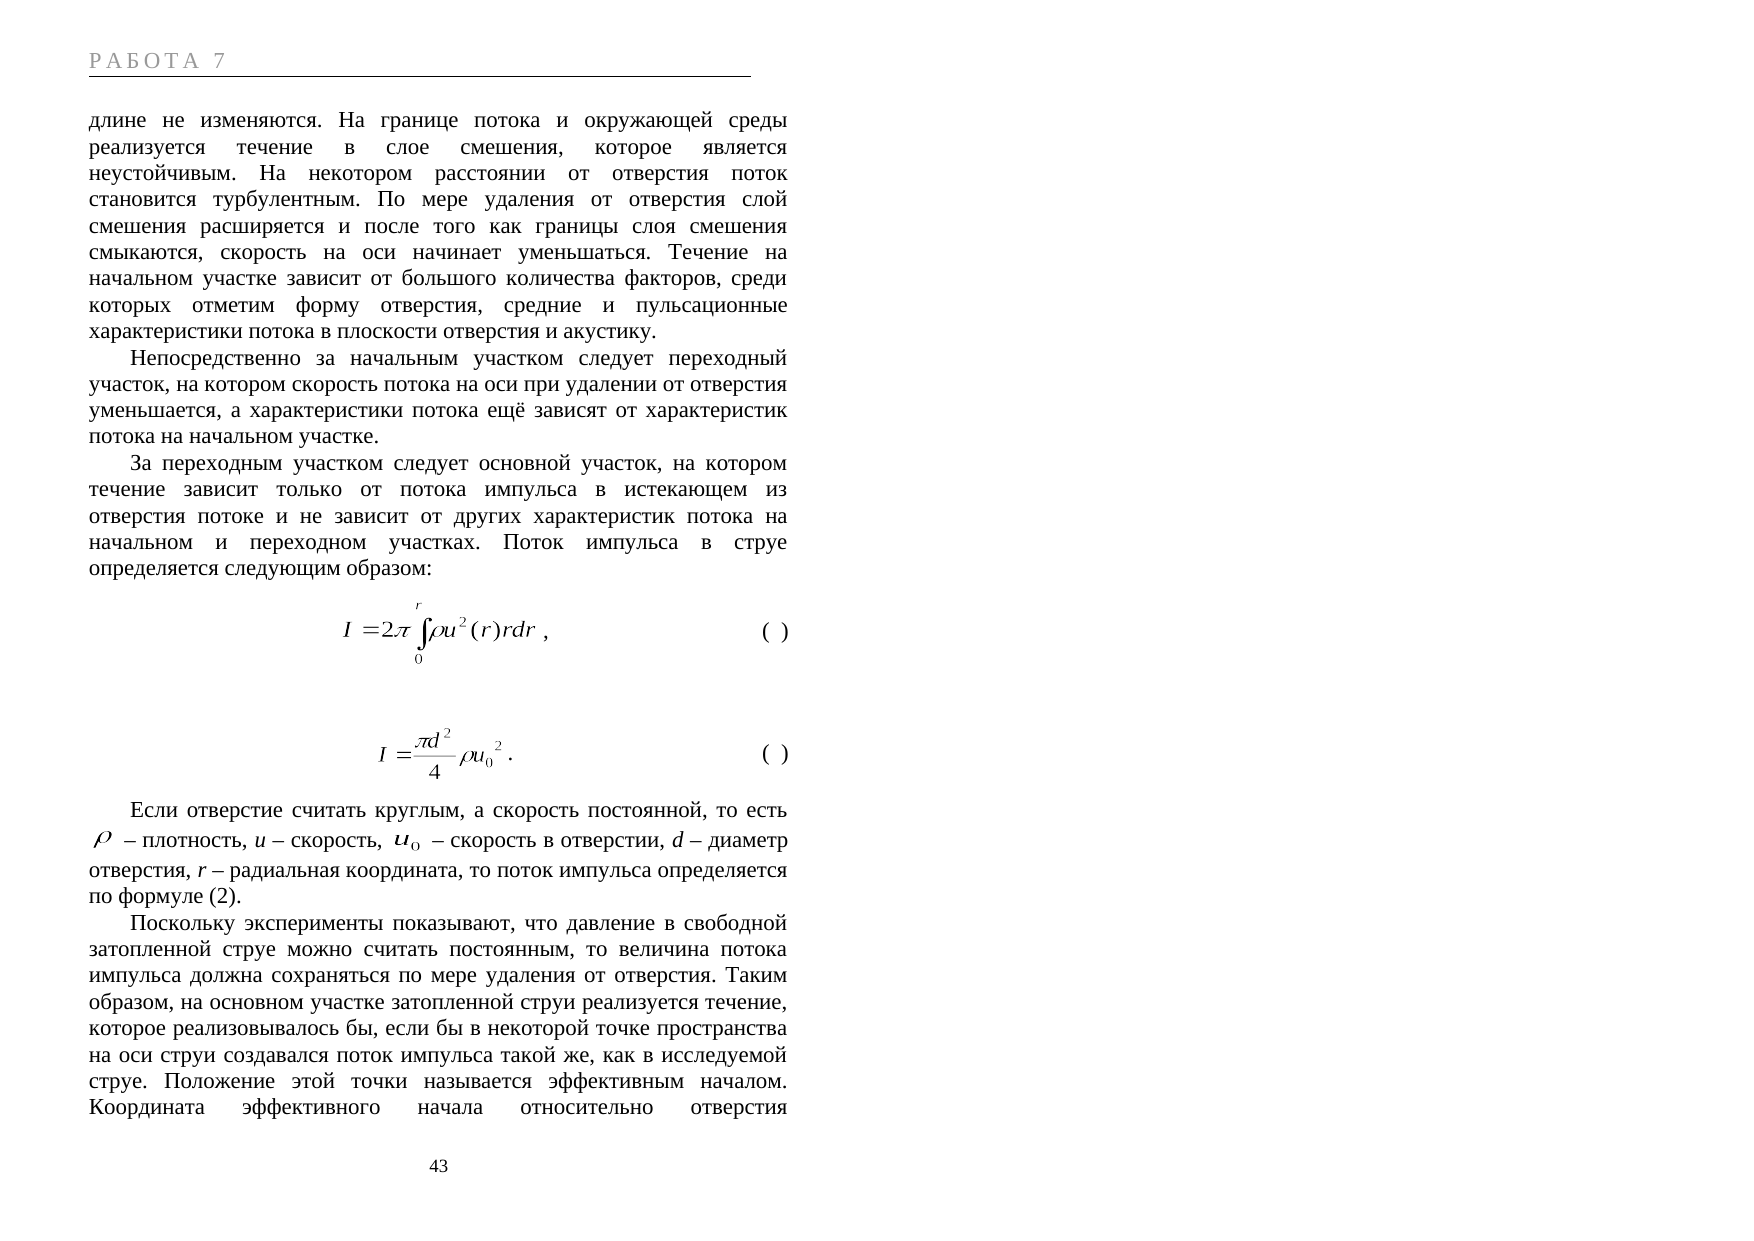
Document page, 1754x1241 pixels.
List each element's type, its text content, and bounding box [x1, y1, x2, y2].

text Поскольку эксперименты показывают, что давление в свободной затопленной струе можно считать постоянным, то величина потока импульса должна сохраняться по мере удаления от отверстия. Таким образом, на основном участке затопленной струи реализуется течение, которое реализовывалось бы, если бы в некоторой точке пространства на оси струи создавался поток импульса такой же, как в исследуемой струе. Положение этой точки называется эффективным началом. Координата эффективного начала относительно отверстия [89, 909, 788, 1120]
text длине не изменяются. На границе потока и окружающей среды реализуется течение в слое смешения, которое является неустойчивым. На некотором расстоянии от отверстия поток становится турбулентным. По мере удаления от отверстия слой смешения расширяется и после того как границы слоя смешения смыкаются, скорость на оси начинает уменьшаться. Течение на начальном участке зависит от большого количества факторов, среди которых отметим форму отверстия, средние и пульсационные характеристики потока в плоскости отверстия и акустику. [89, 106, 788, 343]
text Если отверстие считать круглым, а скорость постоянной, то есть – плотность, u – скорость, – cкорость в отверстии, d – диаметр отверстия, r – радиальная координата, то поток импульса определяется по формуле (2). [89, 797, 788, 909]
text Непосредственно за начальным участком следует переходный участок, на котором скорость потока на оси при удалении от отверстия уменьшается, а характеристики потока ещё зависят от характеристик потока на начальном участке. [89, 343, 788, 449]
text , ( ) [89, 593, 788, 668]
text . ( ) [89, 721, 788, 784]
text За переходным участком следует основной участок, на котором течение зависит только от потока импульса в истекающем из отверстия потоке и не зависит от других характеристик потока на начальном и переходном участках. Поток импульса в струе определяется следующим образом: [89, 449, 788, 581]
